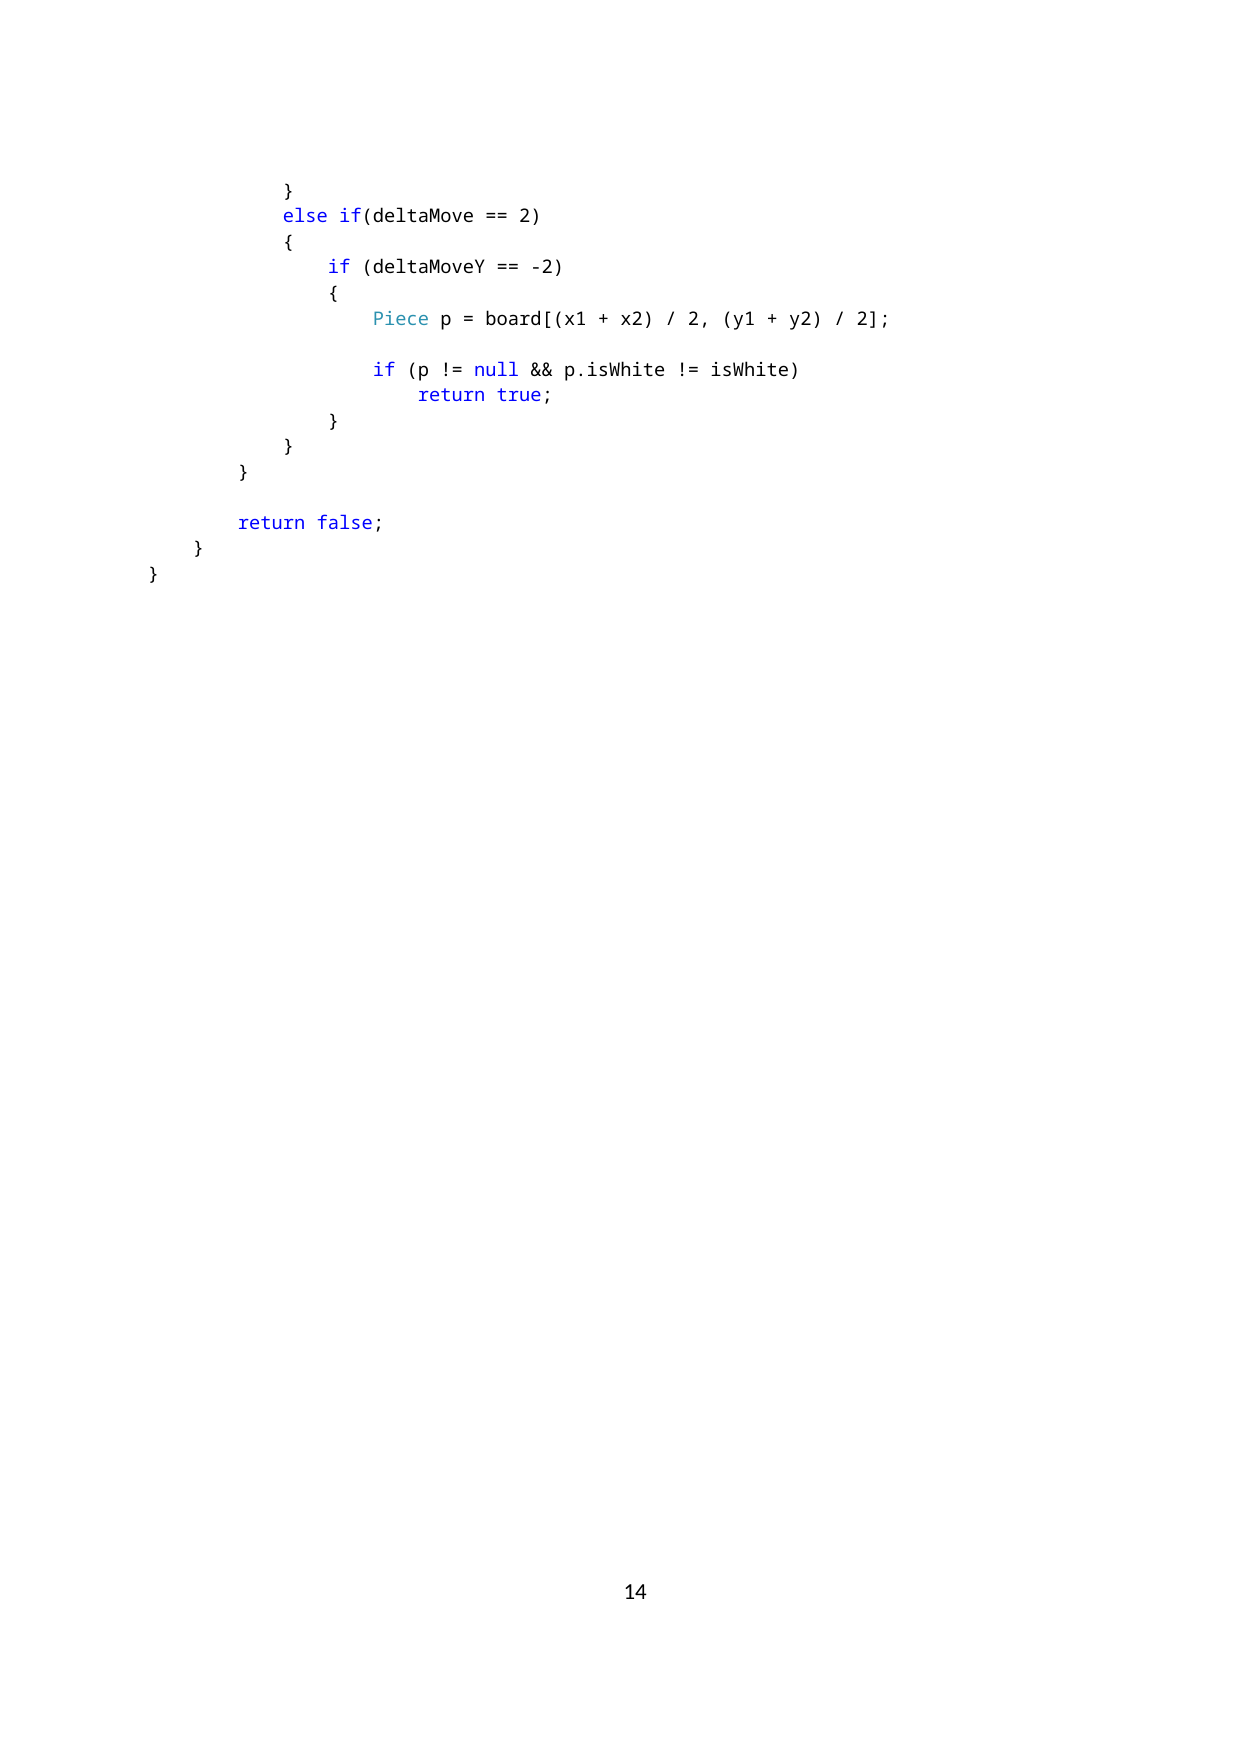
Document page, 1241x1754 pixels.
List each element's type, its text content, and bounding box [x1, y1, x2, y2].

text if (deltaMoveY == -2) [148, 254, 1122, 279]
text Piece p = board[(x1 + x2) / 2, (y1 + y2) / 2]; [148, 305, 1122, 330]
text { [148, 279, 1122, 305]
text } [148, 432, 1122, 458]
text return false; [148, 509, 1122, 534]
text else if(deltaMove == 2) [148, 203, 1122, 228]
text if (p != null && p.isWhite != isWhite) [148, 356, 1122, 381]
text } [148, 177, 1122, 203]
text return true; [148, 381, 1122, 407]
text } [148, 458, 1122, 483]
text } [148, 534, 1122, 560]
text { [148, 228, 1122, 254]
text } [148, 407, 1122, 432]
text } [148, 560, 1122, 586]
